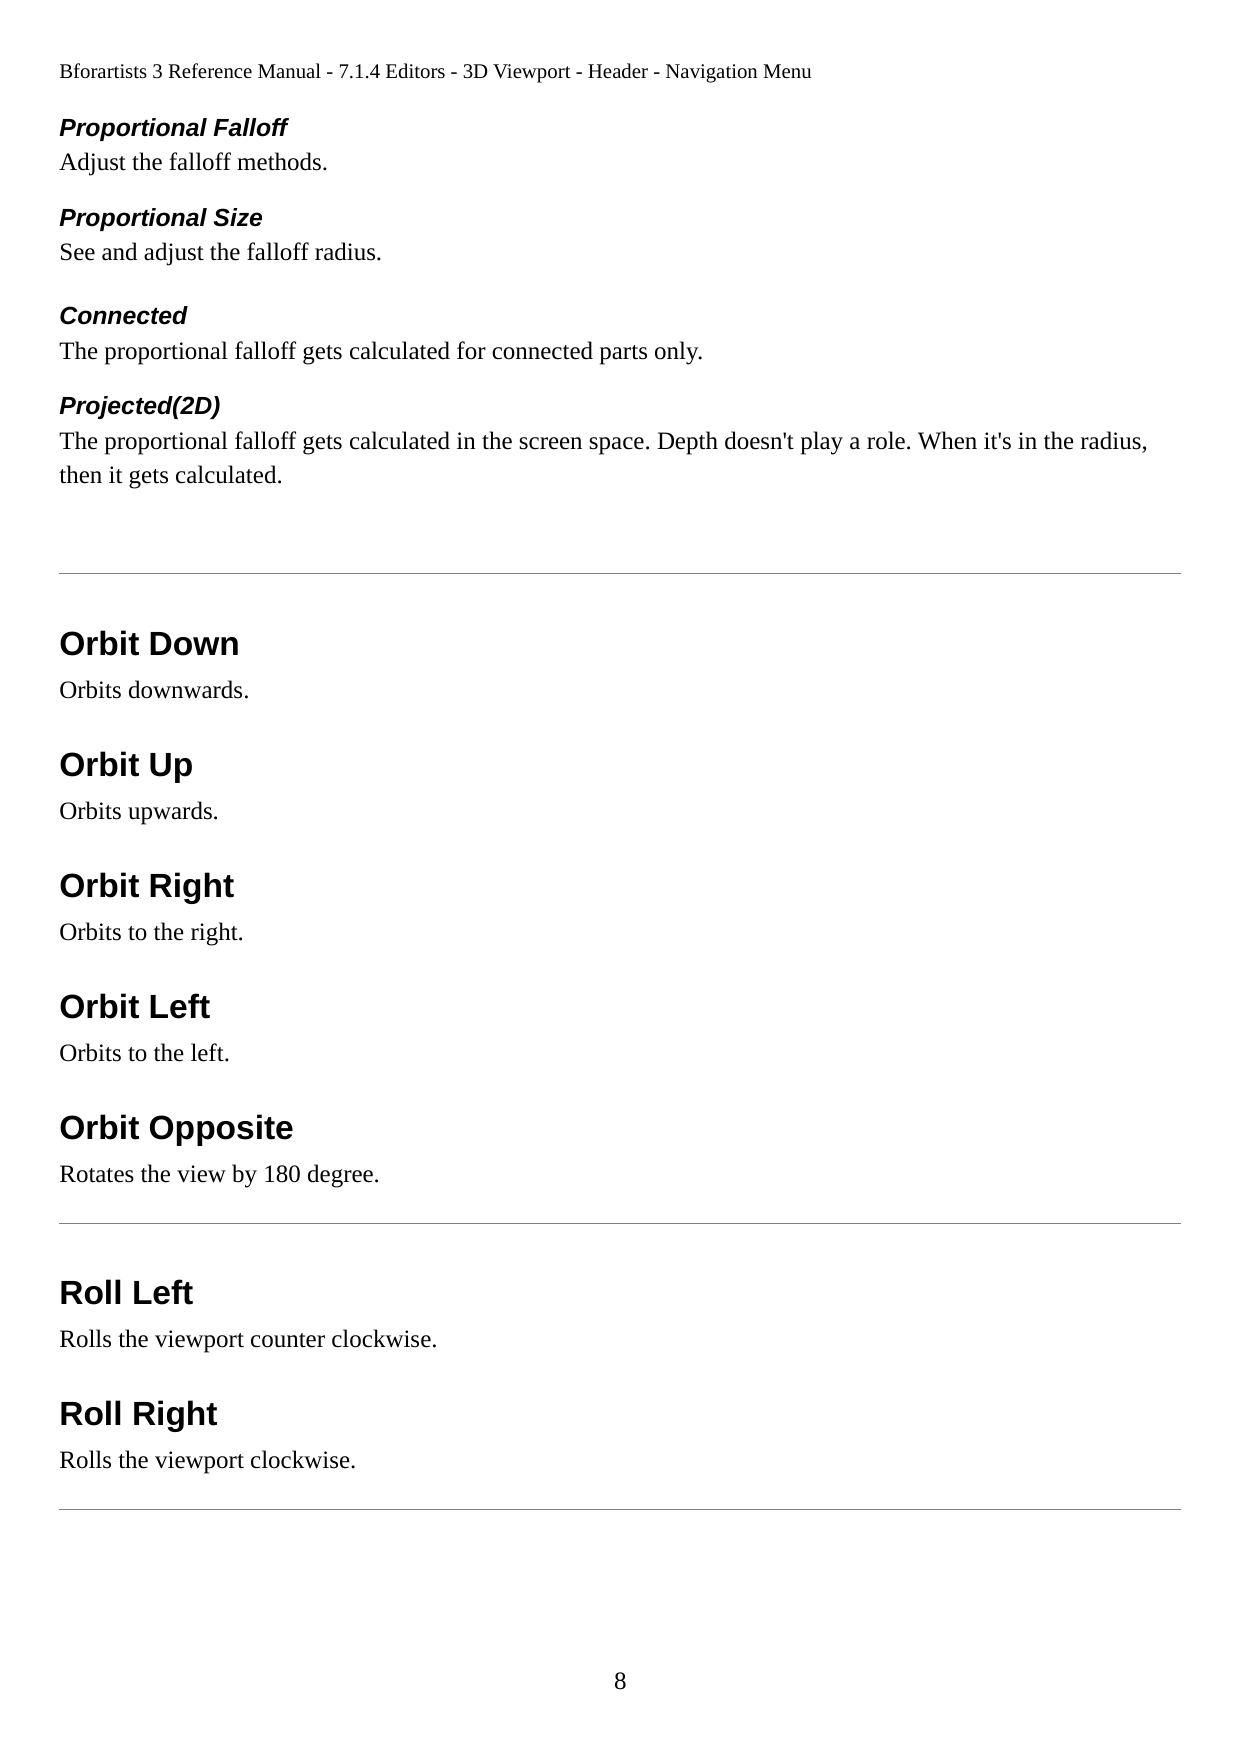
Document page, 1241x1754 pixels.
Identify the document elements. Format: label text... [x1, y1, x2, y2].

text The proportional falloff gets calculated in the screen space. Depth doesn't play a role. When it's in the radius, then it gets calculated. [59, 426, 1181, 489]
subtitle Projected(2D) [59, 391, 1181, 420]
text Rolls the viewport counter clockwise. [59, 1324, 1181, 1353]
subtitle Orbit Down [59, 624, 1181, 662]
subtitle Connected [59, 301, 1181, 330]
text Rolls the viewport clockwise. [59, 1445, 1181, 1474]
text Orbits to the left. [59, 1038, 1181, 1067]
text Adjust the falloff methods. [59, 147, 1181, 176]
subtitle Orbit Left [59, 987, 1181, 1026]
subtitle Orbit Up [59, 745, 1181, 783]
text See and adjust the falloff radius. [59, 237, 1181, 266]
text Orbits to the right. [59, 917, 1181, 946]
subtitle Orbit Right [59, 866, 1181, 904]
subtitle Proportional Size [59, 203, 1181, 231]
subtitle Proportional Falloff [59, 113, 1181, 141]
text Orbits upwards. [59, 796, 1181, 825]
subtitle Roll Right [59, 1394, 1181, 1433]
text Orbits downwards. [59, 675, 1181, 704]
text Rotates the view by 180 degree. [59, 1159, 1181, 1188]
text The proportional falloff gets calculated for connected parts only. [59, 336, 1181, 365]
subtitle Roll Left [59, 1273, 1181, 1312]
subtitle Orbit Opposite [59, 1108, 1181, 1147]
